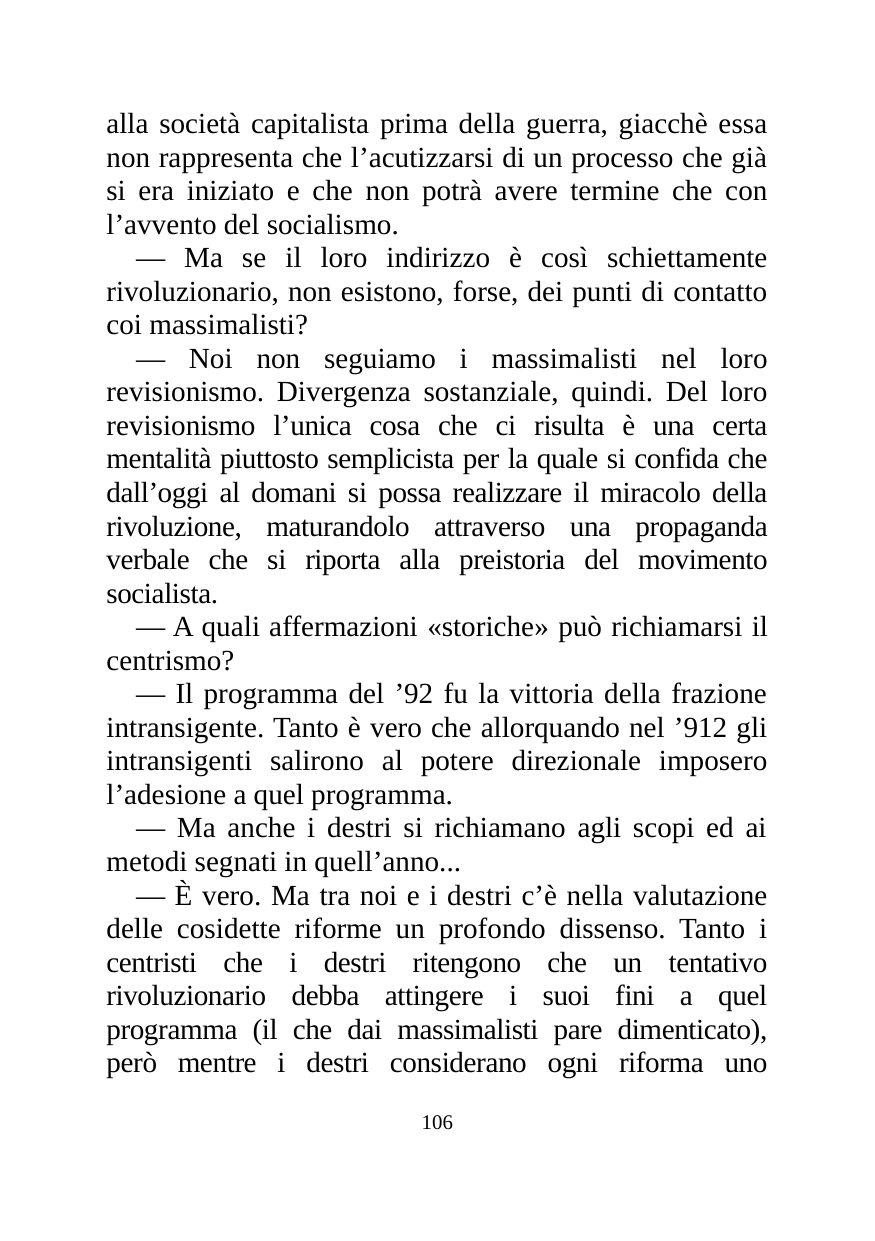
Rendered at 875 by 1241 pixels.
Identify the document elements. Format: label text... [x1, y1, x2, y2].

text — Noi non seguiamo i massimalisti nel loro revisionismo. Divergenza sostanziale, quindi. Del loro revisionismo l’unica cosa che ci risulta è una certa mentalità piuttosto semplicista per la quale si confida che dall’oggi al domani si possa realizzare il miracolo della rivoluzione, maturandolo attraverso una propaganda verbale che si riporta alla preistoria del movimento socialista. [106, 341, 768, 609]
text — Ma anche i destri si richiamano agli scopi ed ai metodi segnati in quell’anno... [106, 811, 768, 878]
text alla società capitalista prima della guerra, giacchè essa non rappresenta che l’acutizzarsi di un processo che già si era iniziato e che non potrà avere termine che con l’avvento del socialismo. [106, 106, 768, 240]
text — Ma se il loro indirizzo è così schiettamente rivoluzionario, non esistono, forse, dei punti di contatto coi massimalisti? [106, 240, 768, 341]
text — A quali affermazioni «storiche» può richiamarsi il centrismo? [106, 609, 768, 676]
text — È vero. Ma tra noi e i destri c’è nella valutazione delle cosidette riforme un profondo dissenso. Tanto i centristi che i destri ritengono che un tentativo rivoluzionario debba attingere i suoi fini a quel programma (il che dai massimalisti pare dimenticato), però mentre i destri considerano ogni riforma uno [106, 878, 768, 1079]
text — Il programma del ’92 fu la vittoria della frazione intransigente. Tanto è vero che allorquando nel ’912 gli intransigenti salirono al potere direzionale imposero l’adesione a quel programma. [106, 676, 768, 811]
